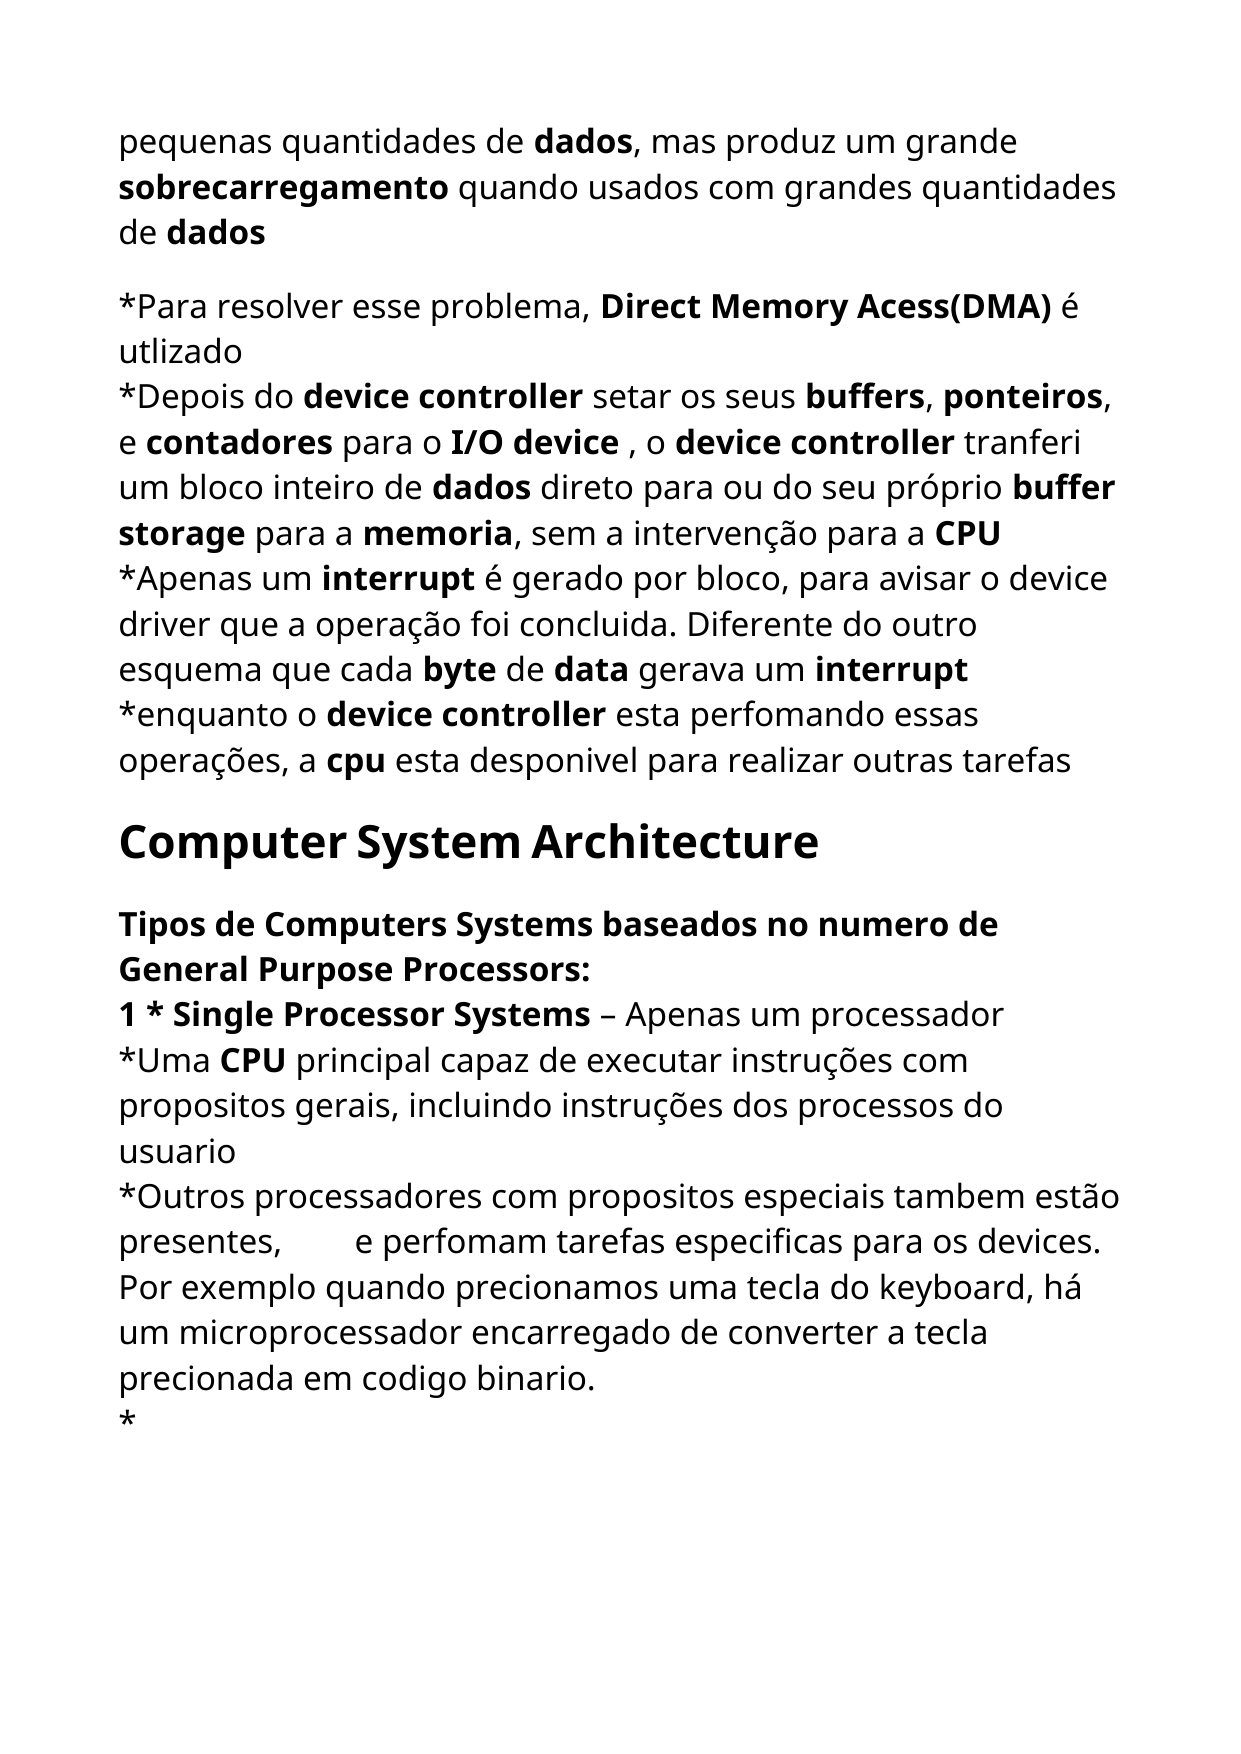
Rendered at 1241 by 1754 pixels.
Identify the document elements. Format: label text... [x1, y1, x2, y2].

text pequenas quantidades de dados, mas produz um grande sobrecarregamento quando usados com grandes quantidades de dados [118, 118, 1122, 254]
text *Para resolver esse problema, Direct Memory Acess(DMA) é utlizado [118, 282, 1122, 373]
text *Uma CPU principal capaz de executar instruções com propositos gerais, incluindo instruções dos processos do usuario [118, 1037, 1122, 1173]
text *enquanto o device controller esta perfomando essas operações, a cpu esta desponivel para realizar outras tarefas [118, 691, 1122, 782]
text *Apenas um interrupt é gerado por bloco, para avisar o device driver que a operação foi concluida. Diferente do outro esquema que cada byte de data gerava um interrupt [118, 555, 1122, 691]
text *Depois do device controller setar os seus buffers, ponteiros, e contadores para o I/O device , o device controller tranferi um bloco inteiro de dados direto para ou do seu próprio buffer storage para a memoria, sem a intervenção para a CPU [118, 373, 1122, 555]
text *Outros processadores com propositos especiais tambem estão presentes, e perfomam tarefas especificas para os devices. Por exemplo quando precionamos uma tecla do keyboard, há um microprocessador encarregado de converter a tecla precionada em codigo binario. [118, 1173, 1122, 1400]
text * [118, 1400, 1122, 1445]
text Tipos de Computers Systems baseados no numero de General Purpose Processors: [118, 900, 1122, 991]
text 1 * Single Processor Systems – Apenas um processador [118, 991, 1122, 1037]
text Computer System Architecture [118, 810, 1122, 872]
